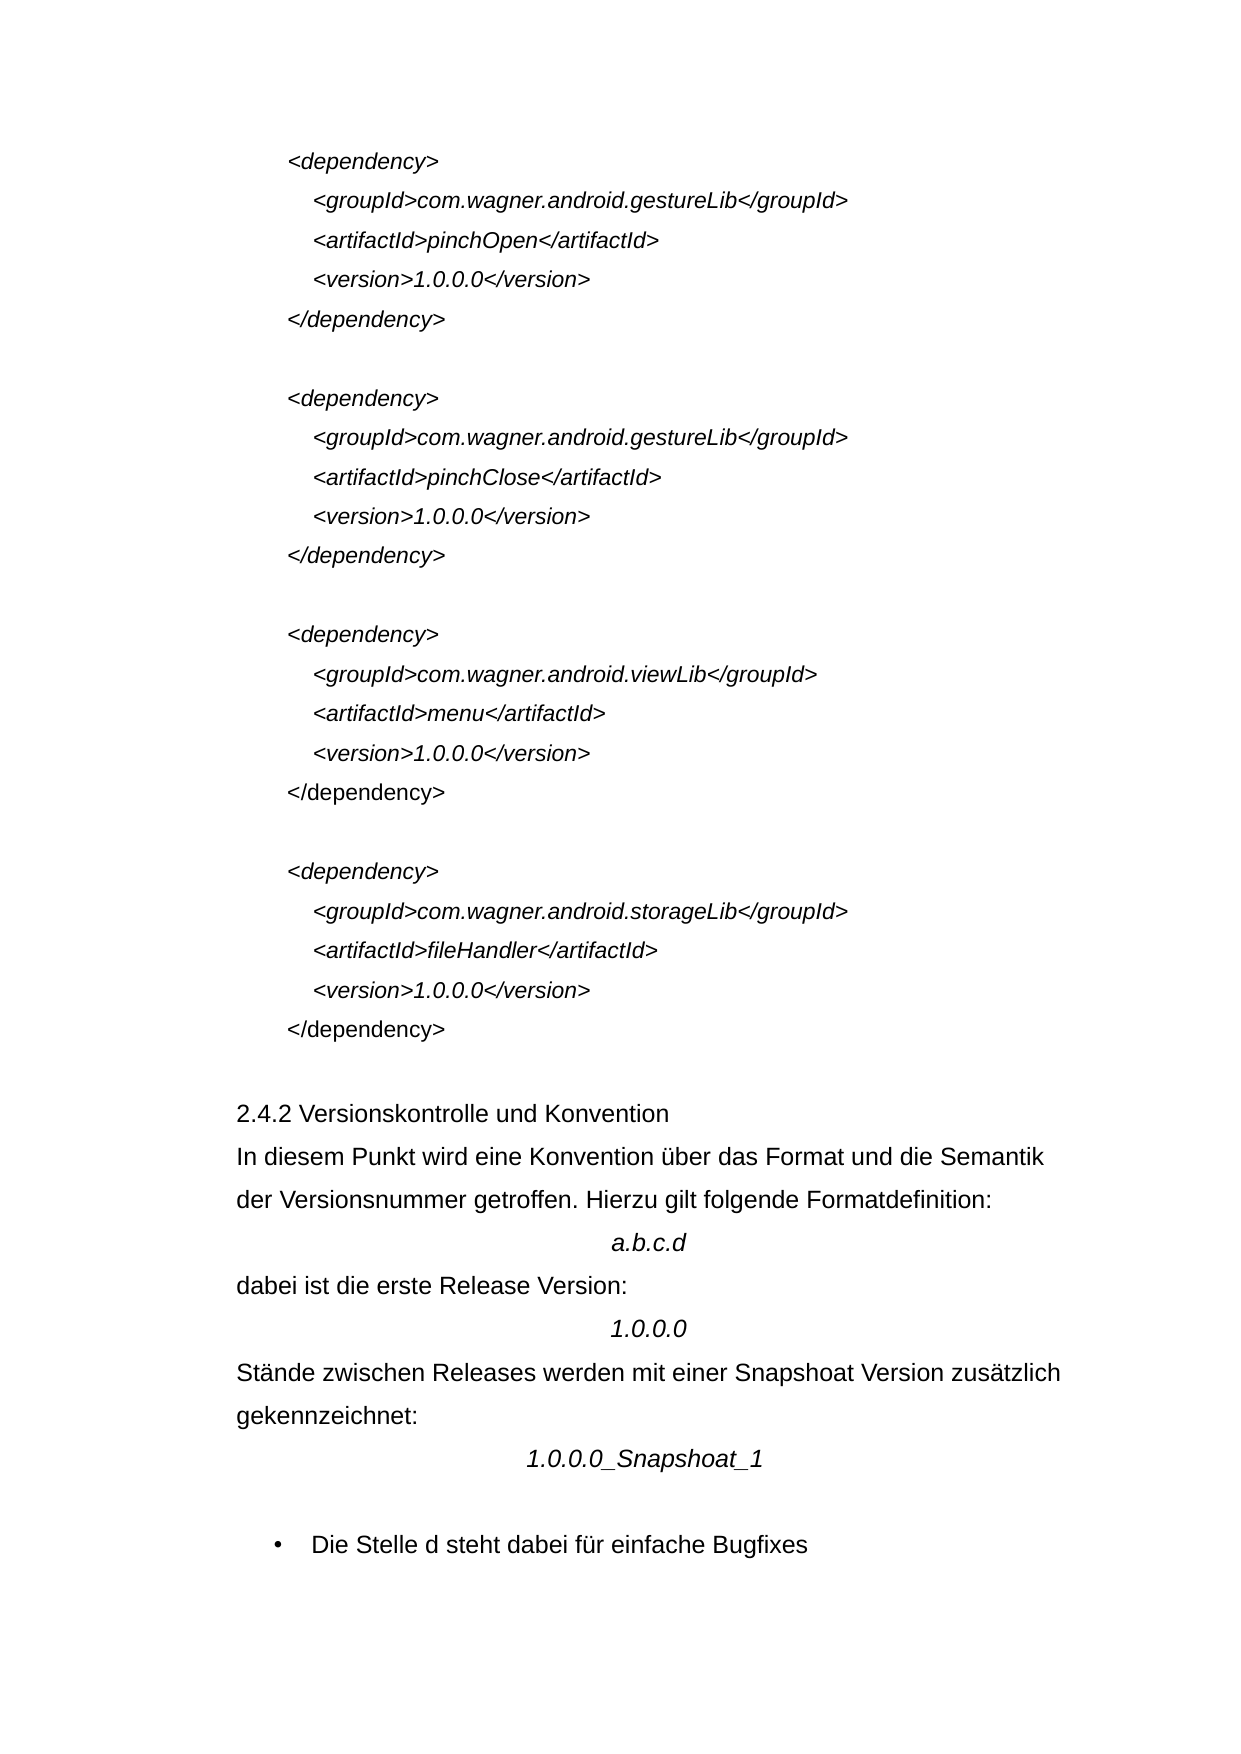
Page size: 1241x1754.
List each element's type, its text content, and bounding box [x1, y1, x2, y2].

text <dependency> [236, 858, 1063, 884]
text <artifactId>pinchClose</artifactId> [236, 463, 1063, 490]
text <version>1.0.0.0</version> [236, 740, 1063, 766]
text 2.4.2 Versionskontrolle und Konvention [236, 1099, 1063, 1127]
text <version>1.0.0.0</version> [236, 503, 1063, 529]
text <dependency> [236, 384, 1063, 411]
list Die Stelle d steht dabei für einfache Bugfixes [274, 1530, 1063, 1559]
text </dependency> [236, 542, 1063, 569]
text </dependency> [236, 306, 1063, 332]
text <artifactId>pinchOpen</artifactId> [236, 227, 1063, 253]
text </dependency> [236, 779, 1063, 806]
text <dependency> [236, 148, 1063, 174]
text In diesem Punkt wird eine Konvention über das Format und die Semantik der Versionsnummer getroffen. Hierzu gilt folgende Formatdefinition: [236, 1142, 1063, 1214]
text <groupId>com.wagner.android.gestureLib</groupId> [236, 187, 1063, 213]
text 1.0.0.0 [236, 1314, 1063, 1343]
text <artifactId>fileHandler</artifactId> [236, 937, 1063, 963]
text <version>1.0.0.0</version> [236, 977, 1063, 1003]
text <groupId>com.wagner.android.storageLib</groupId> [236, 898, 1063, 924]
text </dependency> [236, 1016, 1063, 1042]
text Stände zwischen Releases werden mit einer Snapshoat Version zusätzlich gekennzeichnet: [236, 1357, 1063, 1429]
text a.b.c.d [236, 1228, 1063, 1257]
text <groupId>com.wagner.android.viewLib</groupId> [236, 661, 1063, 687]
text <groupId>com.wagner.android.gestureLib</groupId> [236, 424, 1063, 450]
text 1.0.0.0_Snapshoat_1 [236, 1444, 1063, 1472]
text <dependency> [236, 621, 1063, 648]
text <version>1.0.0.0</version> [236, 266, 1063, 292]
text <artifactId>menu</artifactId> [236, 700, 1063, 727]
text dabei ist die erste Release Version: [236, 1271, 1063, 1300]
